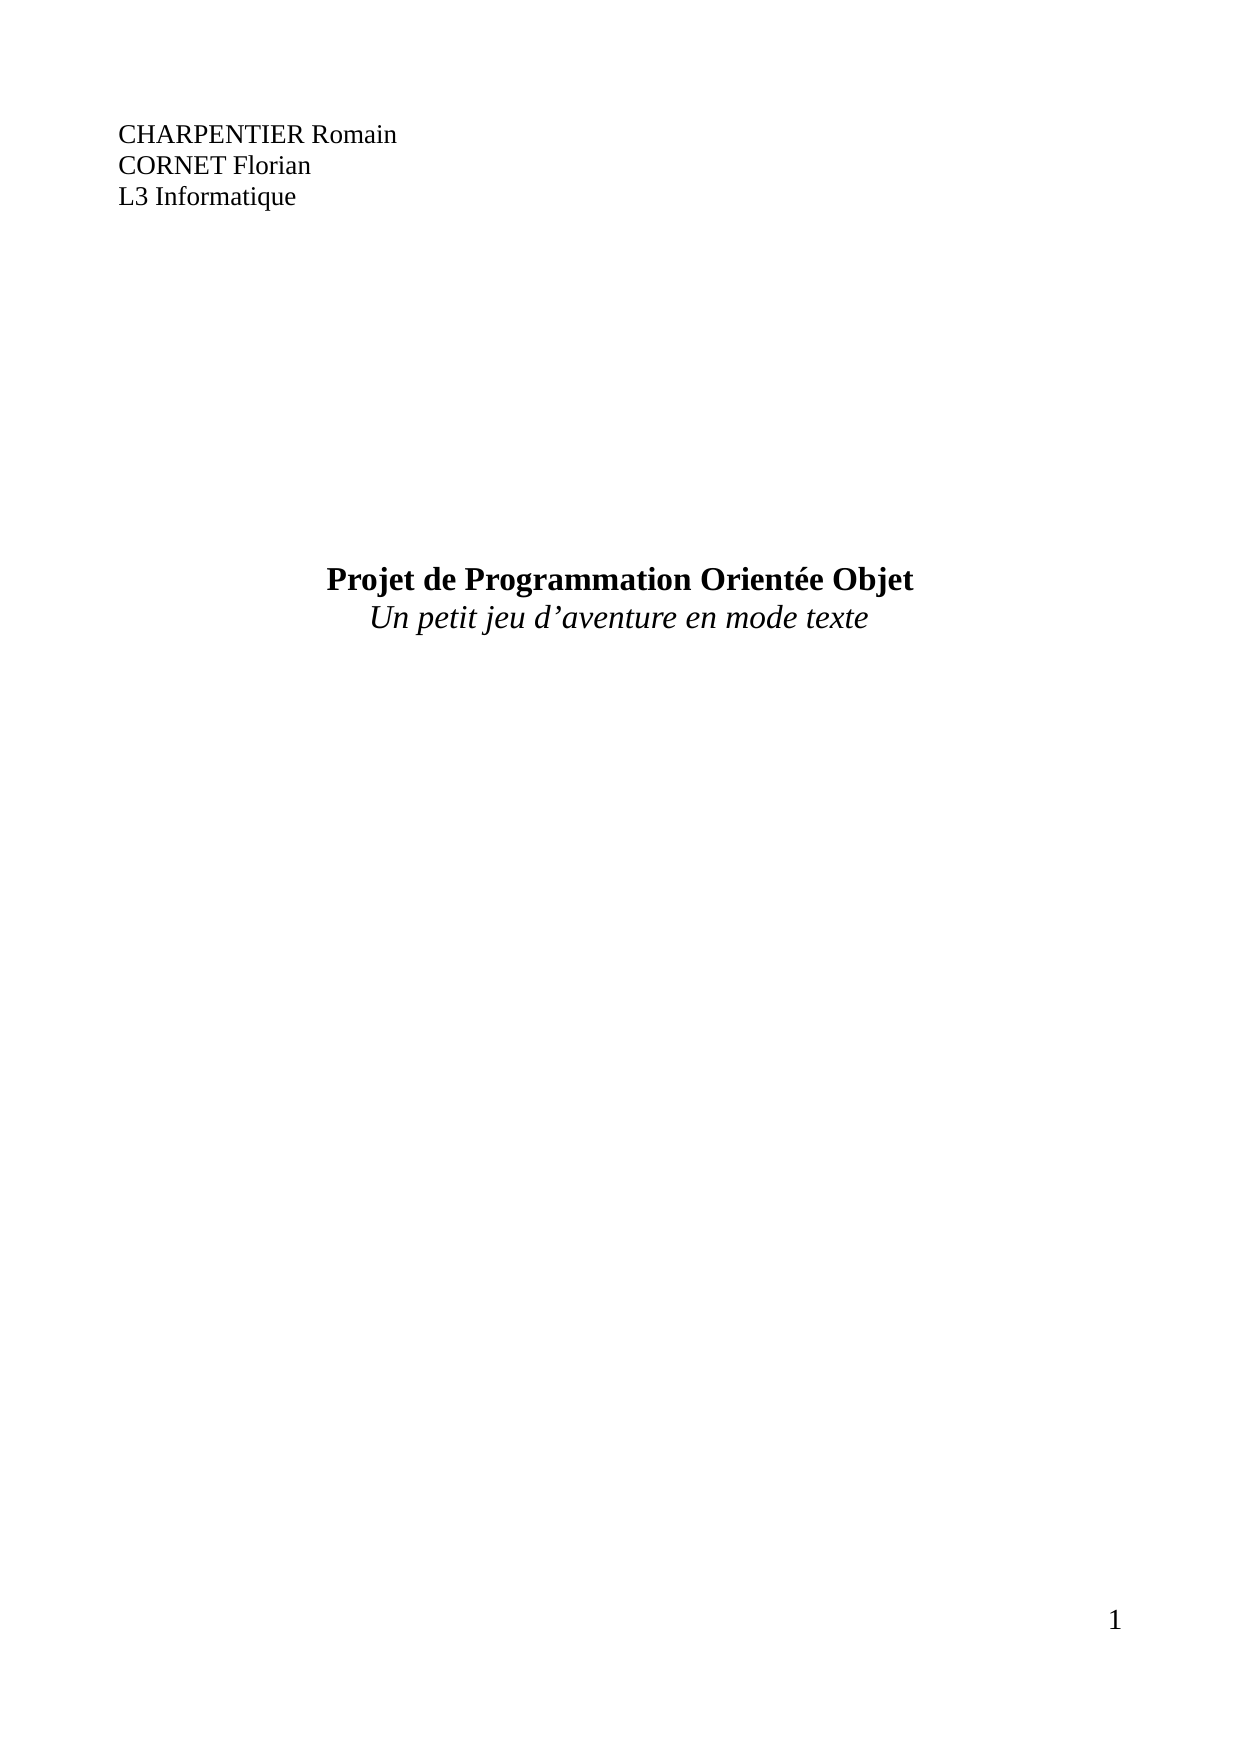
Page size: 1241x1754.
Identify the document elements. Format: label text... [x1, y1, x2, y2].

text Projet de Programmation Orientée Objet [118, 559, 1122, 597]
text CHARPENTIER Romain [118, 118, 1122, 149]
text Un petit jeu d’aventure en mode texte [118, 597, 1122, 636]
text CORNET Florian [118, 149, 1122, 180]
text L3 Informatique [118, 180, 1122, 212]
